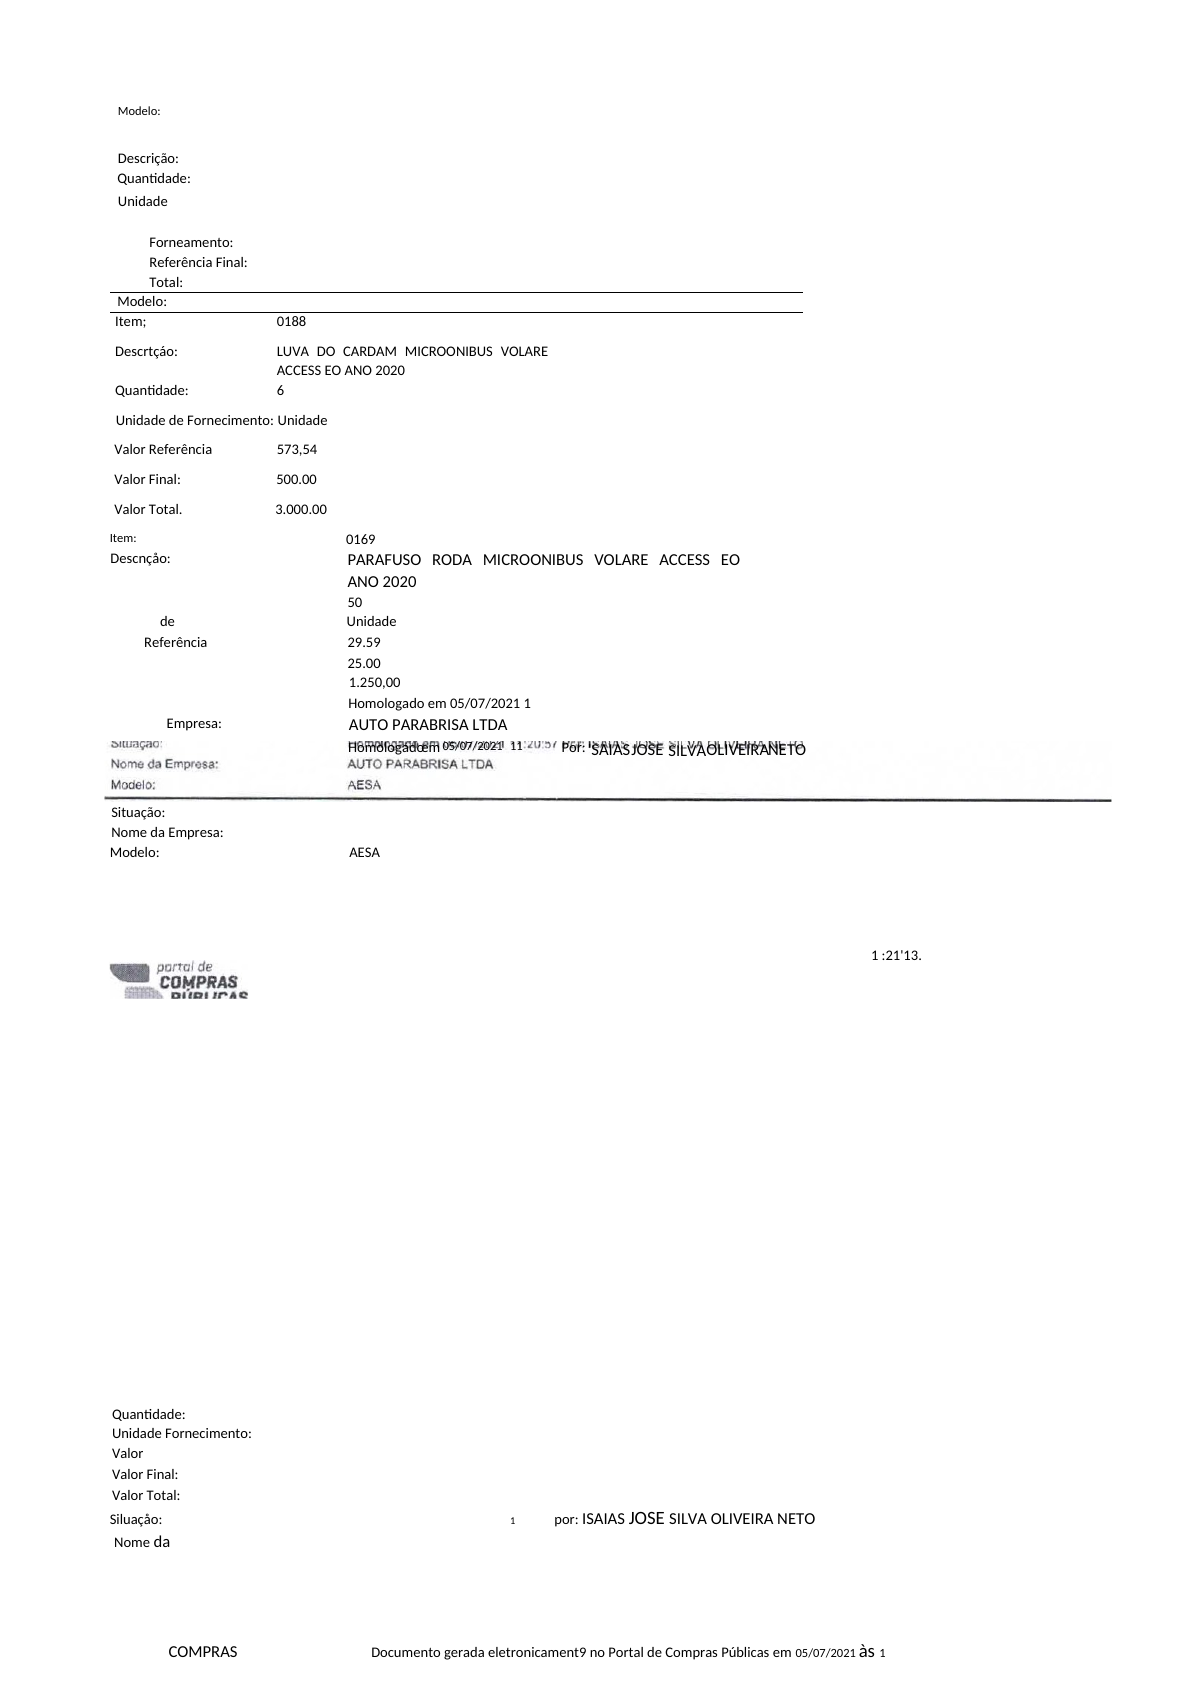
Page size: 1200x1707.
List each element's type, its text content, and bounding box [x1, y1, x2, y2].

table_cell 573,54 [275, 441, 548, 470]
table_cell [589, 343, 802, 381]
table_cell [589, 313, 802, 342]
text Nome da Empresa: [111, 823, 922, 841]
text Situação: [111, 802, 922, 821]
table_cell Descrtçáo: [114, 343, 275, 381]
table_cell Referência [110, 634, 345, 714]
table_cell [110, 381, 114, 411]
table_cell [589, 500, 802, 530]
table_cell de [110, 613, 345, 634]
table_cell [589, 411, 802, 441]
table_cell [589, 470, 802, 500]
table_cell Valor Referência [114, 441, 275, 470]
table_cell [589, 381, 802, 411]
text 1 :21'13. [109, 946, 922, 999]
table_cell Valor Final: [114, 470, 275, 500]
table_cell Unidade [345, 613, 740, 634]
table_cell Valor Total. [114, 500, 275, 530]
table_cell [549, 343, 588, 381]
table_cell Unidade de Fornecimento: [114, 411, 275, 441]
table_cell 0188 [275, 313, 548, 342]
table_cell 500.00 [275, 470, 548, 500]
text [111, 736, 922, 741]
table_cell [549, 411, 588, 441]
table_header Item: [110, 530, 345, 549]
table_cell [110, 500, 114, 530]
table_cell [110, 343, 114, 381]
table_cell [110, 313, 114, 342]
table_cell LUVA DO CARDAM MICROONIBUS VOLARE ACCESS EO ANO 2020 [275, 343, 548, 381]
table_cell Modelo: [110, 293, 282, 312]
table_cell [549, 470, 588, 500]
table_cell [549, 441, 588, 470]
table_cell Quantidade: [114, 381, 275, 411]
table_cell [282, 293, 802, 312]
table_cell Empresa: [110, 714, 345, 736]
table_cell Item; [114, 313, 275, 342]
table_cell [110, 470, 114, 500]
table_cell [589, 441, 802, 470]
table_cell 6 [275, 381, 548, 411]
table_cell PARAFUSO RODA MICROONIBUS VOLARE ACCESS EO ANO 2020 50 [345, 550, 740, 612]
table_cell Descnçåo: [110, 550, 345, 612]
table_cell 3.000.00 [275, 500, 548, 530]
table_cell AUTO PARABRISA LTDA [345, 714, 740, 736]
table_cell [549, 500, 588, 530]
table_cell 29.59 25.00 1.250,00 Homologado em 05/07/2021 1 [345, 634, 740, 714]
table_cell [110, 441, 114, 470]
table_cell [549, 381, 588, 411]
table_cell [110, 411, 114, 441]
table_header 0169 [345, 530, 740, 549]
table_cell Unidade [275, 411, 548, 441]
table_cell [549, 313, 588, 342]
text Modelo: AESA [109, 843, 922, 861]
